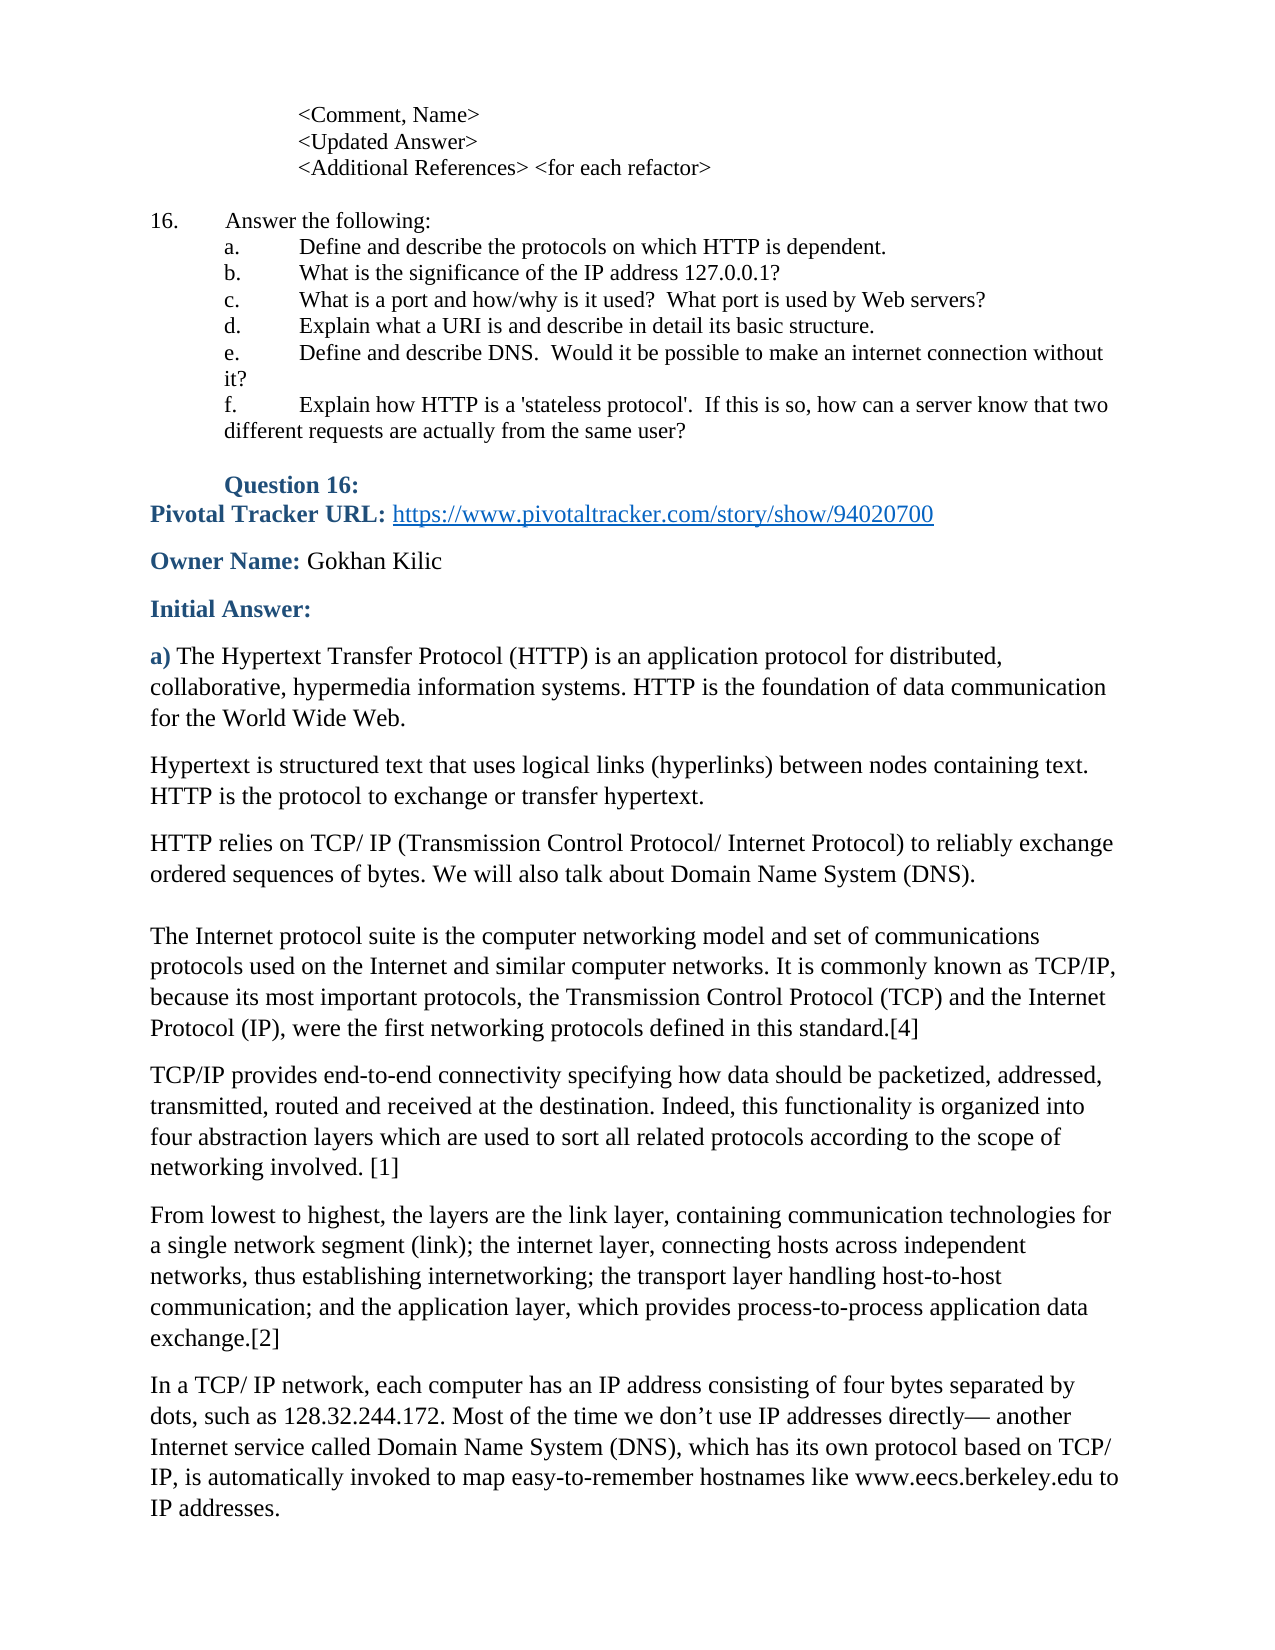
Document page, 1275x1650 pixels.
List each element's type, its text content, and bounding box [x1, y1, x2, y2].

text <Updated Answer> [298, 128, 1125, 154]
text Question 16: [224, 470, 1125, 499]
text c. What is a port and how/why is it used? What port is used by Web servers? [224, 286, 1125, 312]
text <Comment, Name> [298, 101, 1125, 128]
text Initial Answer: [150, 594, 1125, 623]
text In a TCP/ IP network, each computer has an IP address consisting of four bytes separated by dots, such as 128.32.244.172. Most of the time we don’t use IP addresses directly— another Internet service called Domain Name System (DNS), which has its own protocol based on TCP/ IP, is automatically invoked to map easy-to-remember hostnames like www.eecs.berkeley.edu to IP addresses. [150, 1370, 1125, 1553]
text Owner Name: Gokhan Kilic [150, 546, 1125, 575]
text a. Define and describe the protocols on which HTTP is dependent. [224, 233, 1125, 259]
text f. Explain how HTTP is a 'stateless protocol'. If this is so, how can a server know that two different requests are actually from the same user? [224, 391, 1125, 444]
text Pivotal Tracker URL: https://www.pivotaltracker.com/story/show/94020700 [150, 499, 1125, 528]
text From lowest to highest, the layers are the link layer, containing communication technologies for a single network segment (link); the internet layer, connecting hosts across independent networks, thus establishing internetworking; the transport layer handling host-to-host communication; and the application layer, which provides process-to-process application data exchange.[2] [150, 1200, 1125, 1352]
text b. What is the significance of the IP address 127.0.0.1? [224, 259, 1125, 286]
text Hypertext is structured text that uses logical links (hyperlinks) between nodes containing text. HTTP is the protocol to exchange or transfer hypertext. [150, 750, 1125, 810]
text e. Define and describe DNS. Would it be possible to make an internet connection without it? [224, 338, 1125, 391]
text a) The Hypertext Transfer Protocol (HTTP) is an application protocol for distributed, collaborative, hypermedia information systems. HTTP is the foundation of data communication for the World Wide Web. [150, 641, 1125, 732]
text 16. Answer the following: [150, 207, 1125, 233]
text TCP/IP provides end-to-end connectivity specifying how data should be packetized, addressed, transmitted, routed and received at the destination. Indeed, this functionality is organized into four abstraction layers which are used to sort all related protocols according to the scope of networking involved. [1] [150, 1060, 1125, 1181]
text <Additional References> <for each refactor> [298, 154, 1125, 180]
text HTTP relies on TCP/ IP (Transmission Control Protocol/ Internet Protocol) to reliably exchange ordered sequences of bytes. We will also talk about Domain Name System (DNS). The Internet protocol suite is the computer networking model and set of communications protocols used on the Internet and similar computer networks. It is commonly known as TCP/IP, because its most important protocols, the Transmission Control Protocol (TCP) and the Internet Protocol (IP), were the first networking protocols defined in this standard.[4] [150, 828, 1125, 1042]
text d. Explain what a URI is and describe in detail its basic structure. [224, 312, 1125, 338]
